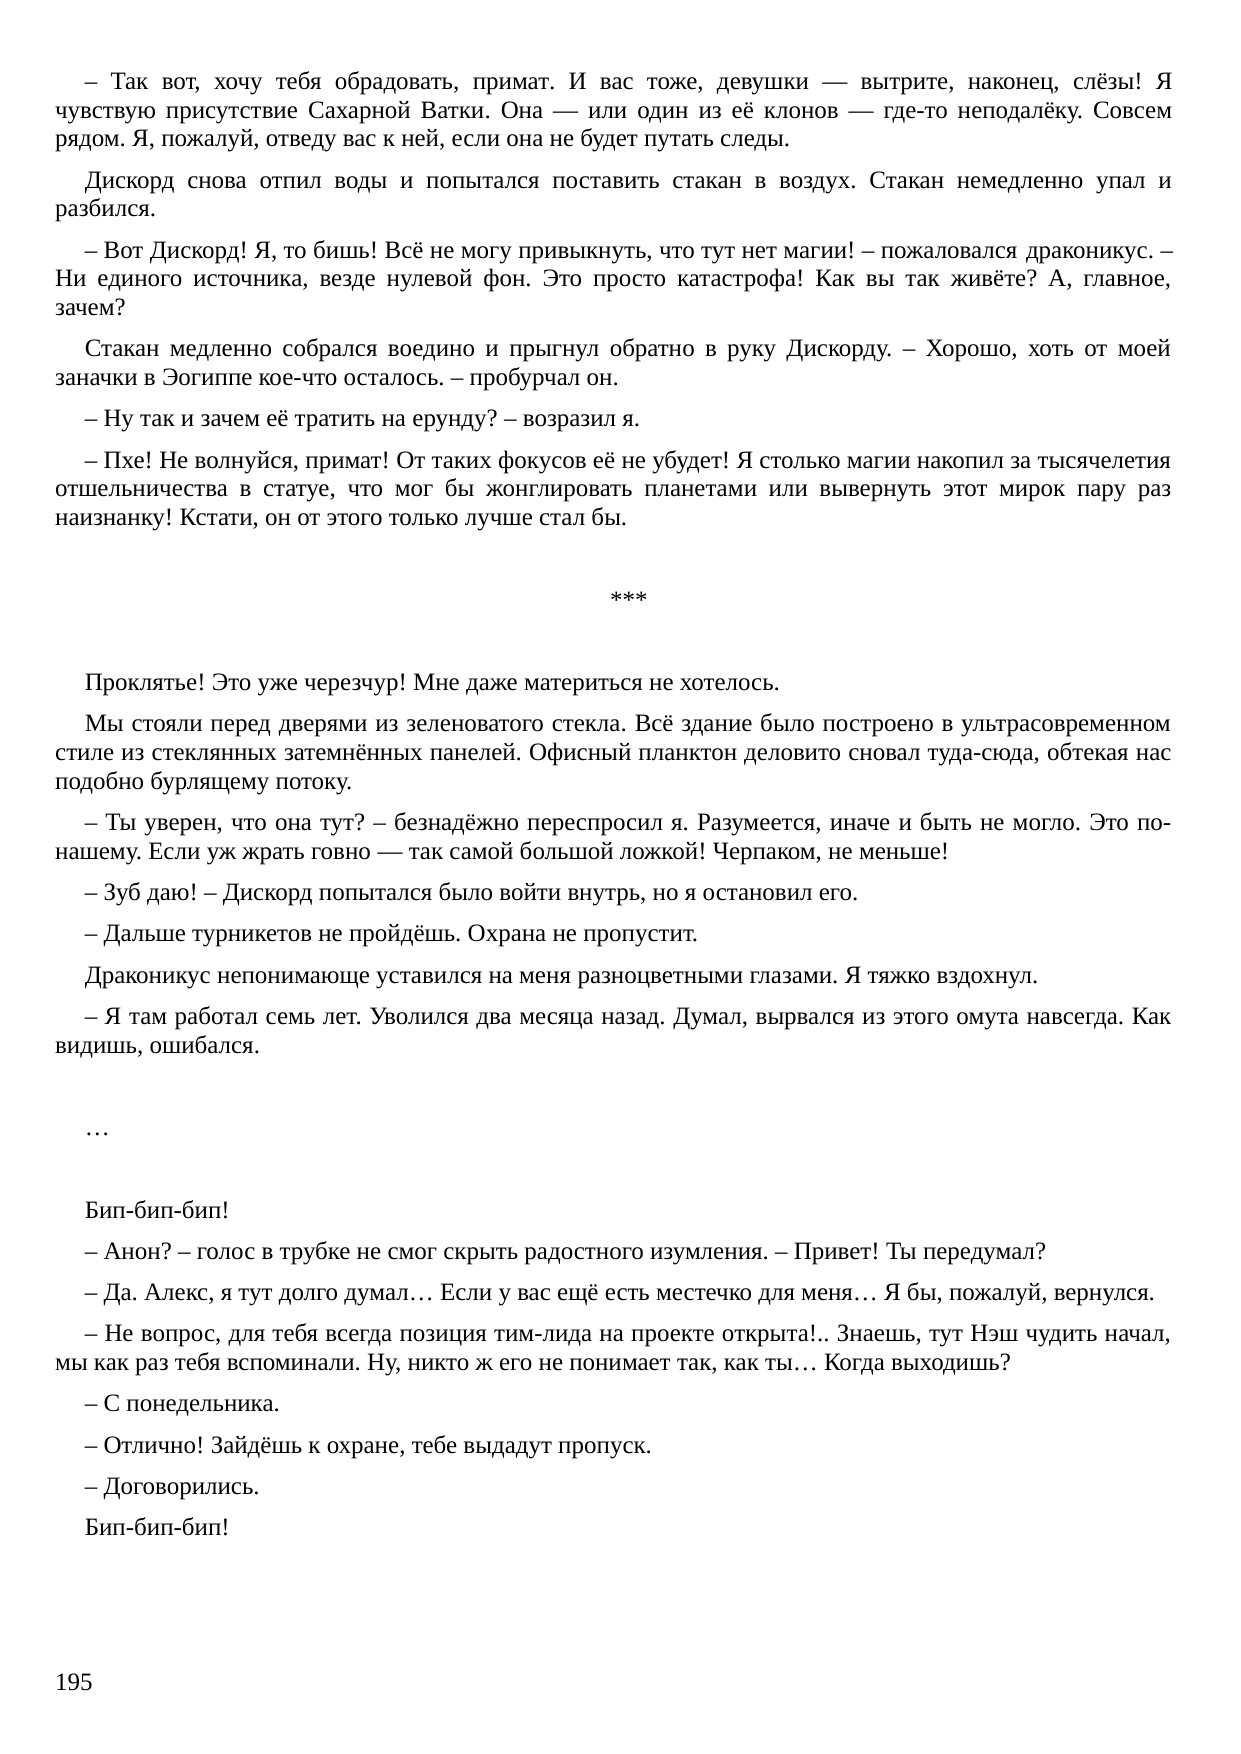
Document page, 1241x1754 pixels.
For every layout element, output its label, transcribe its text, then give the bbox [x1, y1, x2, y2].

text – Анон? – голос в трубке не смог скрыть радостного изумления. – Привет! Ты передумал? [55, 1236, 1173, 1265]
text – Ну так и зачем её тратить на ерунду? – возразил я. [55, 403, 1173, 432]
text Мы стояли перед дверями из зеленоватого стекла. Всё здание было построено в ультрасовременном стиле из стеклянных затемнённых панелей. Офисный планктон деловито сновал туда-сюда, обтекая нас подобно бурлящему потоку. [55, 708, 1173, 795]
text … [55, 1112, 1173, 1141]
text Стакан медленно собрался воедино и прыгнул обратно в руку Дискорду. – Хорошо, хоть от моей заначки в Эогиппе кое-что осталось. – пробурчал он. [55, 333, 1173, 391]
text – Зуб даю! – Дискорд попытался было войти внутрь, но я остановил его. [55, 877, 1173, 906]
text Бип-бип-бип! [55, 1512, 1173, 1541]
text Бип-бип-бип! [55, 1195, 1173, 1223]
text – Пхе! Не волнуйся, примат! От таких фокусов её не убудет! Я столько магии накопил за тысячелетия отшельничества в статуе, что мог бы жонглировать планетами или вывернуть этот мирок пару раз наизнанку! Кстати, он от этого только лучше стал бы. [55, 445, 1173, 531]
text – С понедельника. [55, 1388, 1173, 1417]
text – Да. Алекс, я тут долго думал… Если у вас ещё есть местечко для меня… Я бы, пожалуй, вернулся. [55, 1277, 1173, 1306]
text – Так вот, хочу тебя обрадовать, примат. И вас тоже, девушки — вытрите, наконец, слёзы! Я чувствую присутствие Сахарной Ватки. Она — или один из её клонов — где-то неподалёку. Совсем рядом. Я, пожалуй, отведу вас к ней, если она не будет путать следы. [55, 66, 1173, 152]
text Дискорд снова отпил воды и попытался поставить стакан в воздух. Стакан немедленно упал и разбился. [55, 165, 1173, 222]
text Драконикус непонимающе уставился на меня разноцветными глазами. Я тяжко вздохнул. [55, 960, 1173, 988]
text – Отлично! Зайдёшь к охране, тебе выдадут пропуск. [55, 1430, 1173, 1458]
text – Ты уверен, что она тут? – безнадёжно переспросил я. Разумеется, иначе и быть не могло. Это по-нашему. Если уж жрать говно — так самой большой ложкой! Черпаком, не меньше! [55, 807, 1173, 865]
text – Договорились. [55, 1471, 1173, 1500]
text – Вот Дискорд! Я, то бишь! Всё не могу привыкнуть, что тут нет магии! – пожаловался драконикус. – Ни единого источника, везде нулевой фон. Это просто катастрофа! Как вы так живёте? А, главное, зачем? [55, 235, 1173, 321]
text – Дальше турникетов не пройдёшь. Охрана не пропустит. [55, 918, 1173, 947]
text – Я там работал семь лет. Уволился два месяца назад. Думал, вырвался из этого омута навсегда. Как видишь, ошибался. [55, 1001, 1173, 1058]
text *** [55, 585, 1173, 613]
text – Не вопрос, для тебя всегда позиция тим-лида на проекте открыта!.. Знаешь, тут Нэш чудить начал, мы как раз тебя вспоминали. Ну, никто ж его не понимает так, как ты… Когда выходишь? [55, 1318, 1173, 1376]
text Проклятье! Это уже черезчур! Мне даже материться не хотелось. [55, 667, 1173, 696]
